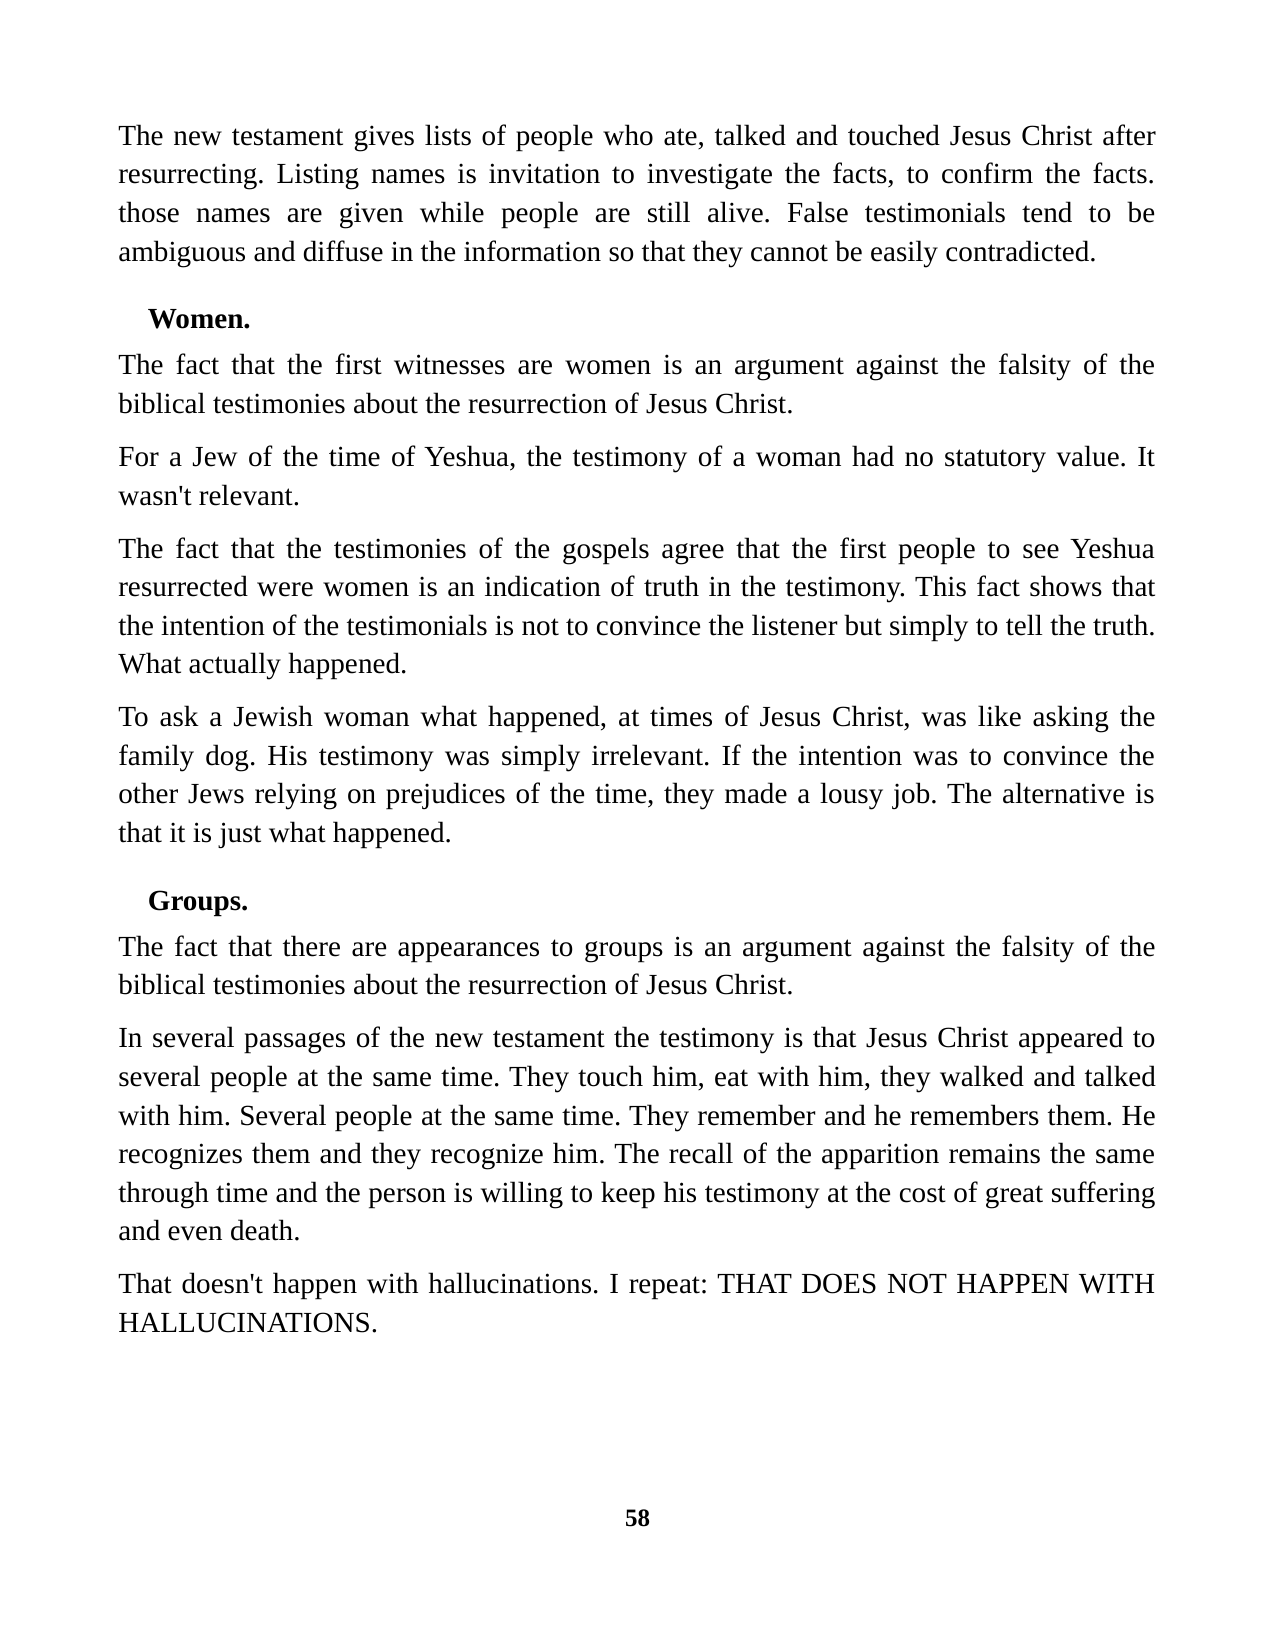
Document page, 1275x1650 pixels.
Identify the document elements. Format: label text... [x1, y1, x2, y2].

subtitle Groups. [148, 883, 1157, 916]
subtitle Women. [148, 301, 1157, 335]
text The new testament gives lists of people who ate, talked and touched Jesus Christ after resurrecting. Listing names is invitation to investigate the facts, to confirm the facts. those names are given while people are still alive. False testimonials tend to be ambiguous and diffuse in the information so that they cannot be easily contradicted. [118, 118, 1157, 267]
text The fact that the first witnesses are women is an argument against the falsity of the biblical testimonies about the resurrection of Jesus Christ. [118, 347, 1157, 419]
text In several passages of the new testament the testimony is that Jesus Christ appeared to several people at the same time. They touch him, eat with him, they walked and talked with him. Several people at the same time. They remember and he remembers them. He recognizes them and they recognize him. The recall of the apparition remains the same through time and the person is willing to keep his testimony at the cost of great suffering and even death. [118, 1021, 1157, 1247]
text For a Jew of the time of Yeshua, the testimony of a woman had no statutory value. It wasn't relevant. [118, 439, 1157, 511]
text That doesn't happen with hallucinations. I repeat: THAT DOES NOT HAPPEN WITH HALLUCINATIONS. [118, 1266, 1157, 1338]
text The fact that there are appearances to groups is an argument against the falsity of the biblical testimonies about the resurrection of Jesus Christ. [118, 929, 1157, 1001]
text The fact that the testimonies of the gospels agree that the first people to see Yeshua resurrected were women is an indication of truth in the testimony. This fact shows that the intention of the testimonials is not to convince the listener but simply to tell the truth. What actually happened. [118, 531, 1157, 680]
text To ask a Jewish woman what happened, at times of Jesus Christ, was like asking the family dog. His testimony was simply irrelevant. If the intention was to convince the other Jews relying on prejudices of the time, they made a lousy job. The alternative is that it is just what happened. [118, 699, 1157, 849]
